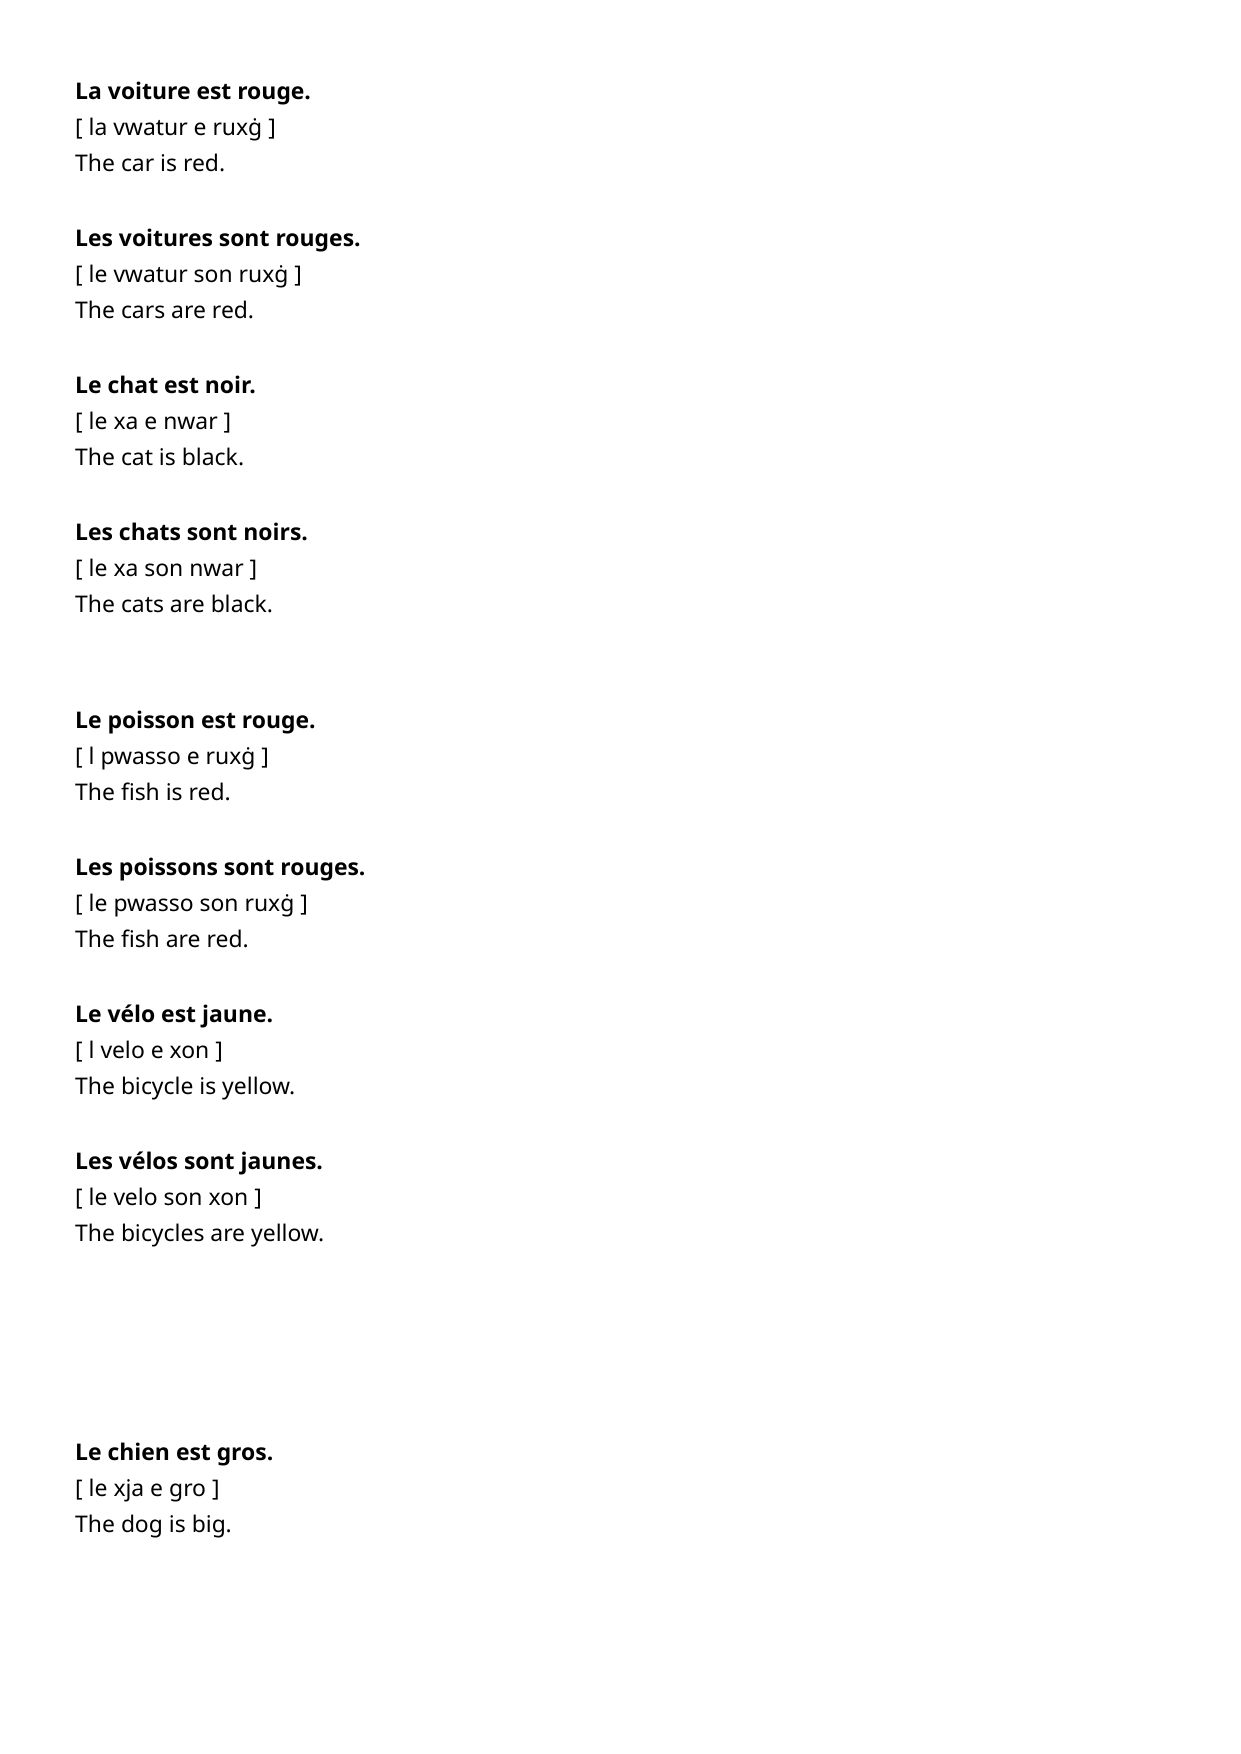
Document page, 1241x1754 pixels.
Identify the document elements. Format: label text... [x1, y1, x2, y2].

text La voiture est rouge. [ la vwatur e ruxġ ] The car is red. [75, 75, 1165, 178]
text Le chat est noir. [ le xa e nwar ] The cat is black. [75, 369, 1165, 472]
text Les voitures sont rouges. [ le vwatur son ruxġ ] The cars are red. [75, 222, 1165, 325]
text Le vélo est jaune. [ l velo e xon ] The bicycle is yellow. [75, 998, 1165, 1101]
text Les poissons sont rouges. [ le pwasso son ruxġ ] The fish are red. [75, 851, 1165, 954]
text Les vélos sont jaunes. [ le velo son xon ] The bicycles are yellow. [75, 1145, 1165, 1248]
text Le poisson est rouge. [ l pwasso e ruxġ ] The fish is red. [75, 704, 1165, 807]
text Le chien est gros. [ le xja e gro ] The dog is big. [75, 1436, 1165, 1539]
text Les chats sont noirs. [ le xa son nwar ] The cats are black. [75, 516, 1165, 619]
